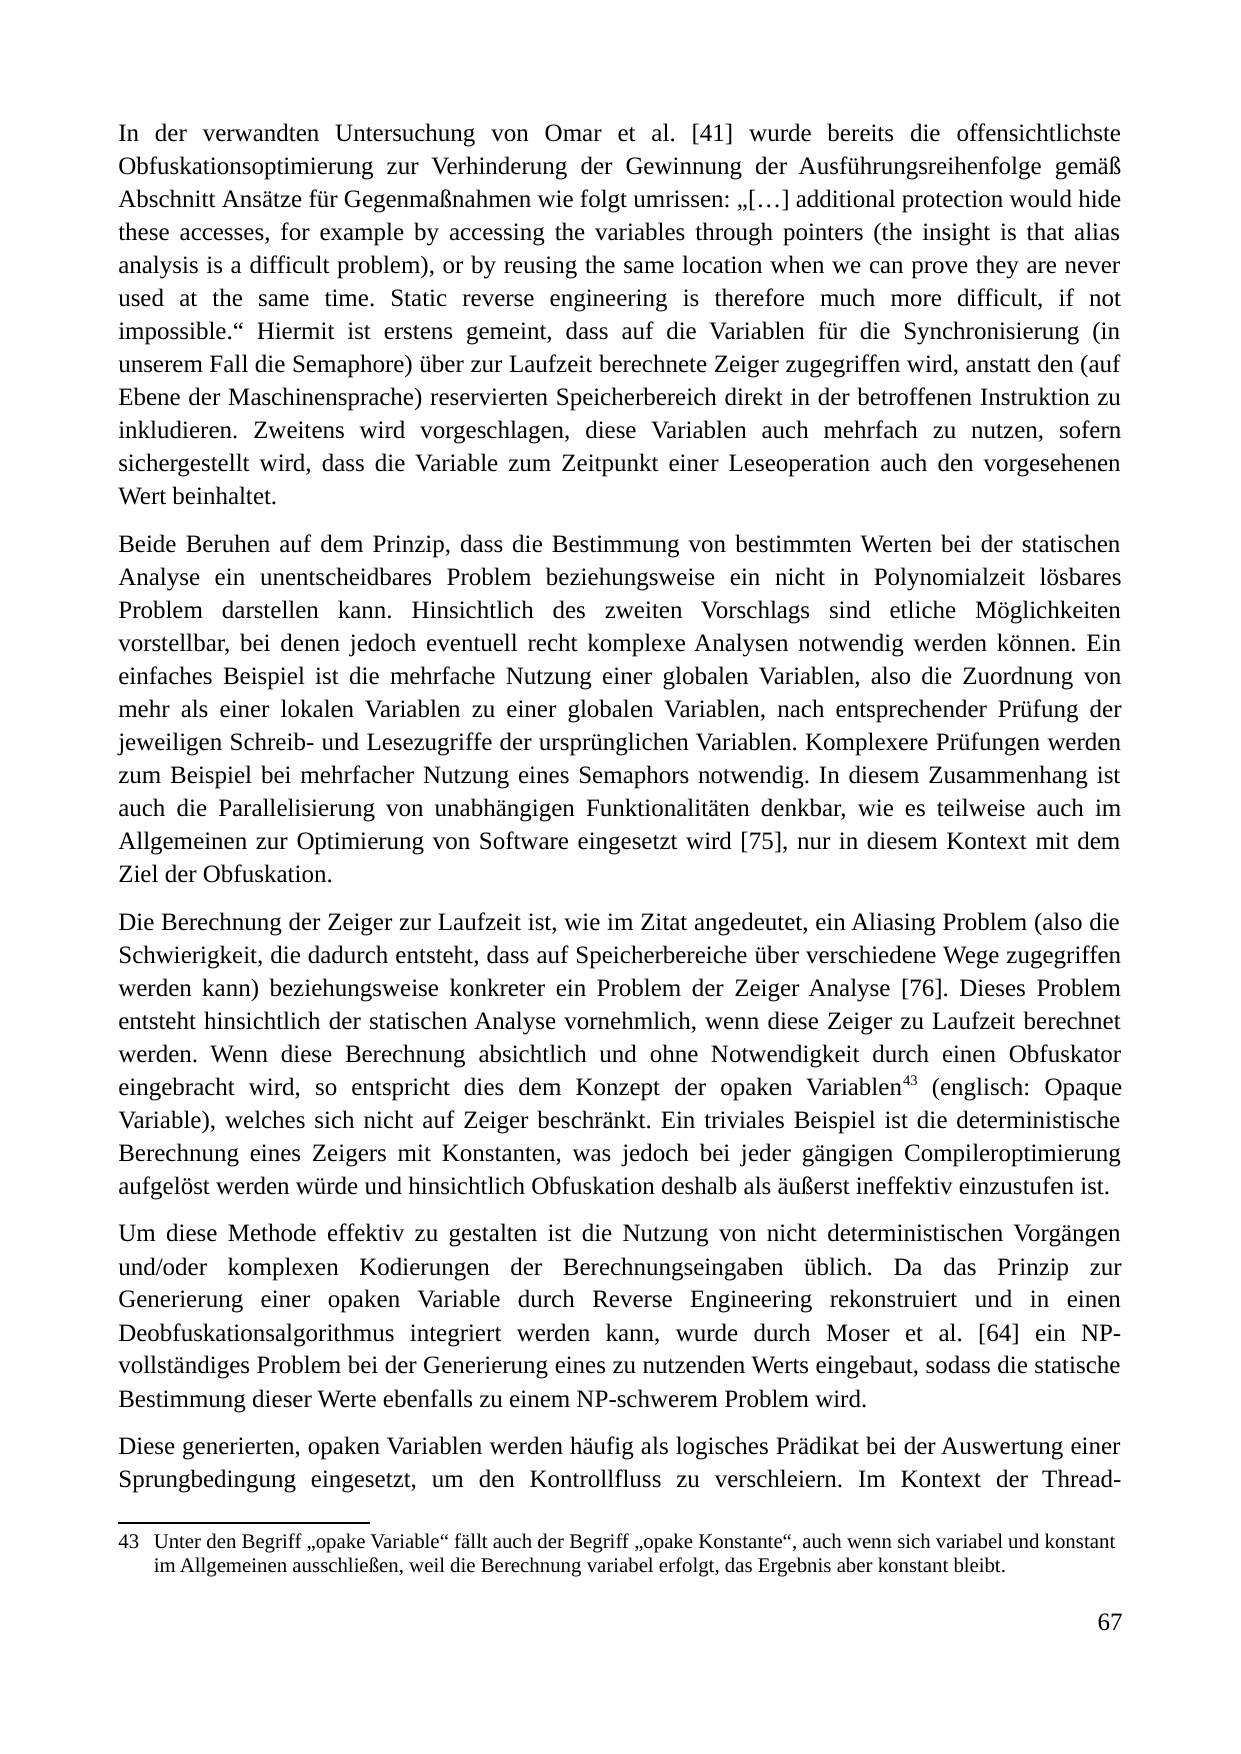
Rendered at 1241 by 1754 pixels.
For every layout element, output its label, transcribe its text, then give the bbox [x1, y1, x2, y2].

text Beide Beruhen auf dem Prinzip, dass die Bestimmung von bestimmten Werten bei der statischen Analyse ein unentscheidbares Problem beziehungsweise ein nicht in Polynomialzeit lösbares Problem darstellen kann. Hinsichtlich des zweiten Vorschlags sind etliche Möglichkeiten vorstellbar, bei denen jedoch eventuell recht komplexe Analysen notwendig werden können. Ein einfaches Beispiel ist die mehrfache Nutzung einer globalen Variablen, also die Zuordnung von mehr als einer lokalen Variablen zu einer globalen Variablen, nach entsprechender Prüfung der jeweiligen Schreib- und Lesezugriffe der ursprünglichen Variablen. Komplexere Prüfungen werden zum Beispiel bei mehrfacher Nutzung eines Semaphors notwendig. In diesem Zusammenhang ist auch die Parallelisierung von unabhängigen Funktionalitäten denkbar, wie es teilweise auch im Allgemeinen zur Optimierung von Software eingesetzt wird [75], nur in diesem Kontext mit dem Ziel der Obfuskation. [118, 529, 1122, 888]
text Um diese Methode effektiv zu gestalten ist die Nutzung von nicht deterministischen Vorgängen und/oder komplexen Kodierungen der Berechnungseingaben üblich. Da das Prinzip zur Generierung einer opaken Variable durch Reverse Engineering rekonstruiert und in einen Deobfuskationsalgorithmus integriert werden kann, wurde durch Moser et al. [64] ein NP-vollständiges Problem bei der Generierung eines zu nutzenden Werts eingebaut, sodass die statische Bestimmung dieser Werte ebenfalls zu einem NP-schwerem Problem wird. [118, 1218, 1122, 1412]
text In der verwandten Untersuchung von Omar et al. [41] wurde bereits die offensichtlichste Obfuskationsoptimierung zur Verhinderung der Gewinnung der Ausführungsreihenfolge gemäß Abschnitt Ansätze für Gegenmaßnahmen wie folgt umrissen: „[…] additional protection would hide these accesses, for example by accessing the variables through pointers (the insight is that alias analysis is a difficult problem), or by reusing the same location when we can prove they are never used at the same time. Static reverse engineering is therefore much more difficult, if not impossible.“ Hiermit ist erstens gemeint, dass auf die Variablen für die Synchronisierung (in unserem Fall die Semaphore) über zur Laufzeit berechnete Zeiger zugegriffen wird, anstatt den (auf Ebene der Maschinensprache) reservierten Speicherbereich direkt in der betroffenen Instruktion zu inkludieren. Zweitens wird vorgeschlagen, diese Variablen auch mehrfach zu nutzen, sofern sichergestellt wird, dass die Variable zum Zeitpunkt einer Leseoperation auch den vorgesehenen Wert beinhaltet. [118, 118, 1122, 510]
text Diese generierten, opaken Variablen werden häufig als logisches Prädikat bei der Auswertung einer Sprungbedingung eingesetzt, um den Kontrollfluss zu verschleiern. Im Kontext der Thread- [118, 1431, 1122, 1493]
text Die Berechnung der Zeiger zur Laufzeit ist, wie im Zitat angedeutet, ein Aliasing Problem (also die Schwierigkeit, die dadurch entsteht, dass auf Speicherbereiche über verschiedene Wege zugegriffen werden kann) beziehungsweise konkreter ein Problem der Zeiger Analyse [76]. Dieses Problem entsteht hinsichtlich der statischen Analyse vornehmlich, wenn diese Zeiger zu Laufzeit berechnet werden. Wenn diese Berechnung absichtlich und ohne Notwendigkeit durch einen Obfuskator eingebracht wird, so entspricht dies dem Konzept der opaken Variablen (englisch: Opaque Variable), welches sich nicht auf Zeiger beschränkt. Ein triviales Beispiel ist die deterministische Berechnung eines Zeigers mit Konstanten, was jedoch bei jeder gängigen Compileroptimierung aufgelöst werden würde und hinsichtlich Obfuskation deshalb als äußerst ineffektiv einzustufen ist. [118, 907, 1122, 1200]
text Unter den Begriff „opake Variable“ fällt auch der Begriff „opake Konstante“, auch wenn sich variabel und konstant im Allgemeinen ausschließen, weil die Berechnung variabel erfolgt, das Ergebnis aber konstant bleibt. [118, 1529, 1122, 1577]
